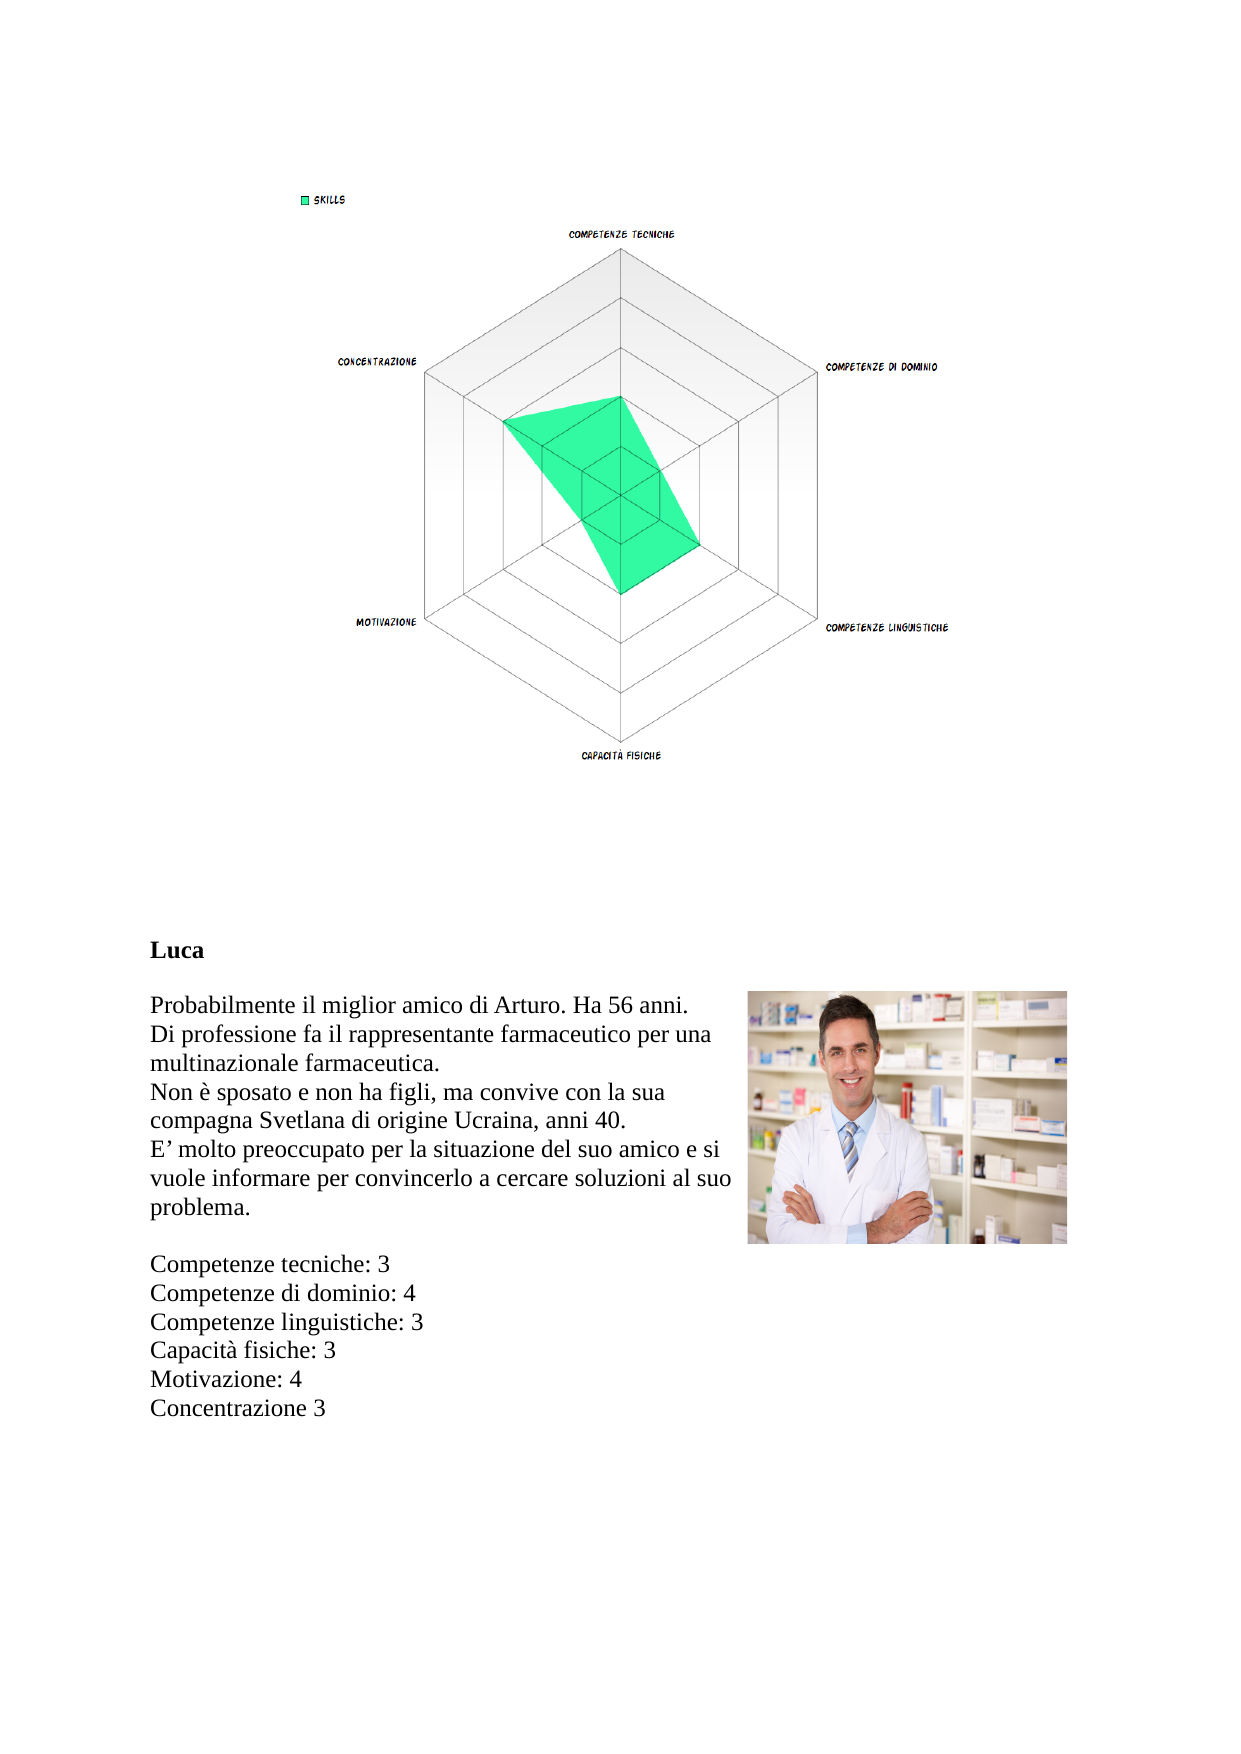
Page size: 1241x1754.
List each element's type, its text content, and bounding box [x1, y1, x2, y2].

picture [235, 150, 1006, 766]
text Probabilmente il miglior amico di Arturo. Ha 56 anni. [150, 991, 747, 1019]
text Capacità fisiche: 3 [150, 1336, 1090, 1364]
text E’ molto preoccupato per la situazione del suo amico e si vuole informare per convincerlo a cercare soluzioni al suo problema. [150, 1134, 747, 1221]
text Luca [150, 935, 1090, 964]
text Concentrazione 3 [150, 1393, 1090, 1422]
picture [747, 991, 1068, 1244]
text Competenze linguistiche: 3 [150, 1307, 1090, 1336]
text Competenze tecniche: 3 [150, 1249, 1090, 1278]
text Non è sposato e non ha figli, ma convive con la sua compagna Svetlana di origine Ucraina, anni 40. [150, 1077, 747, 1134]
text Di professione fa il rappresentante farmaceutico per una multinazionale farmaceutica. [150, 1019, 747, 1077]
text Motivazione: 4 [150, 1364, 1090, 1393]
text Competenze di dominio: 4 [150, 1278, 1090, 1307]
